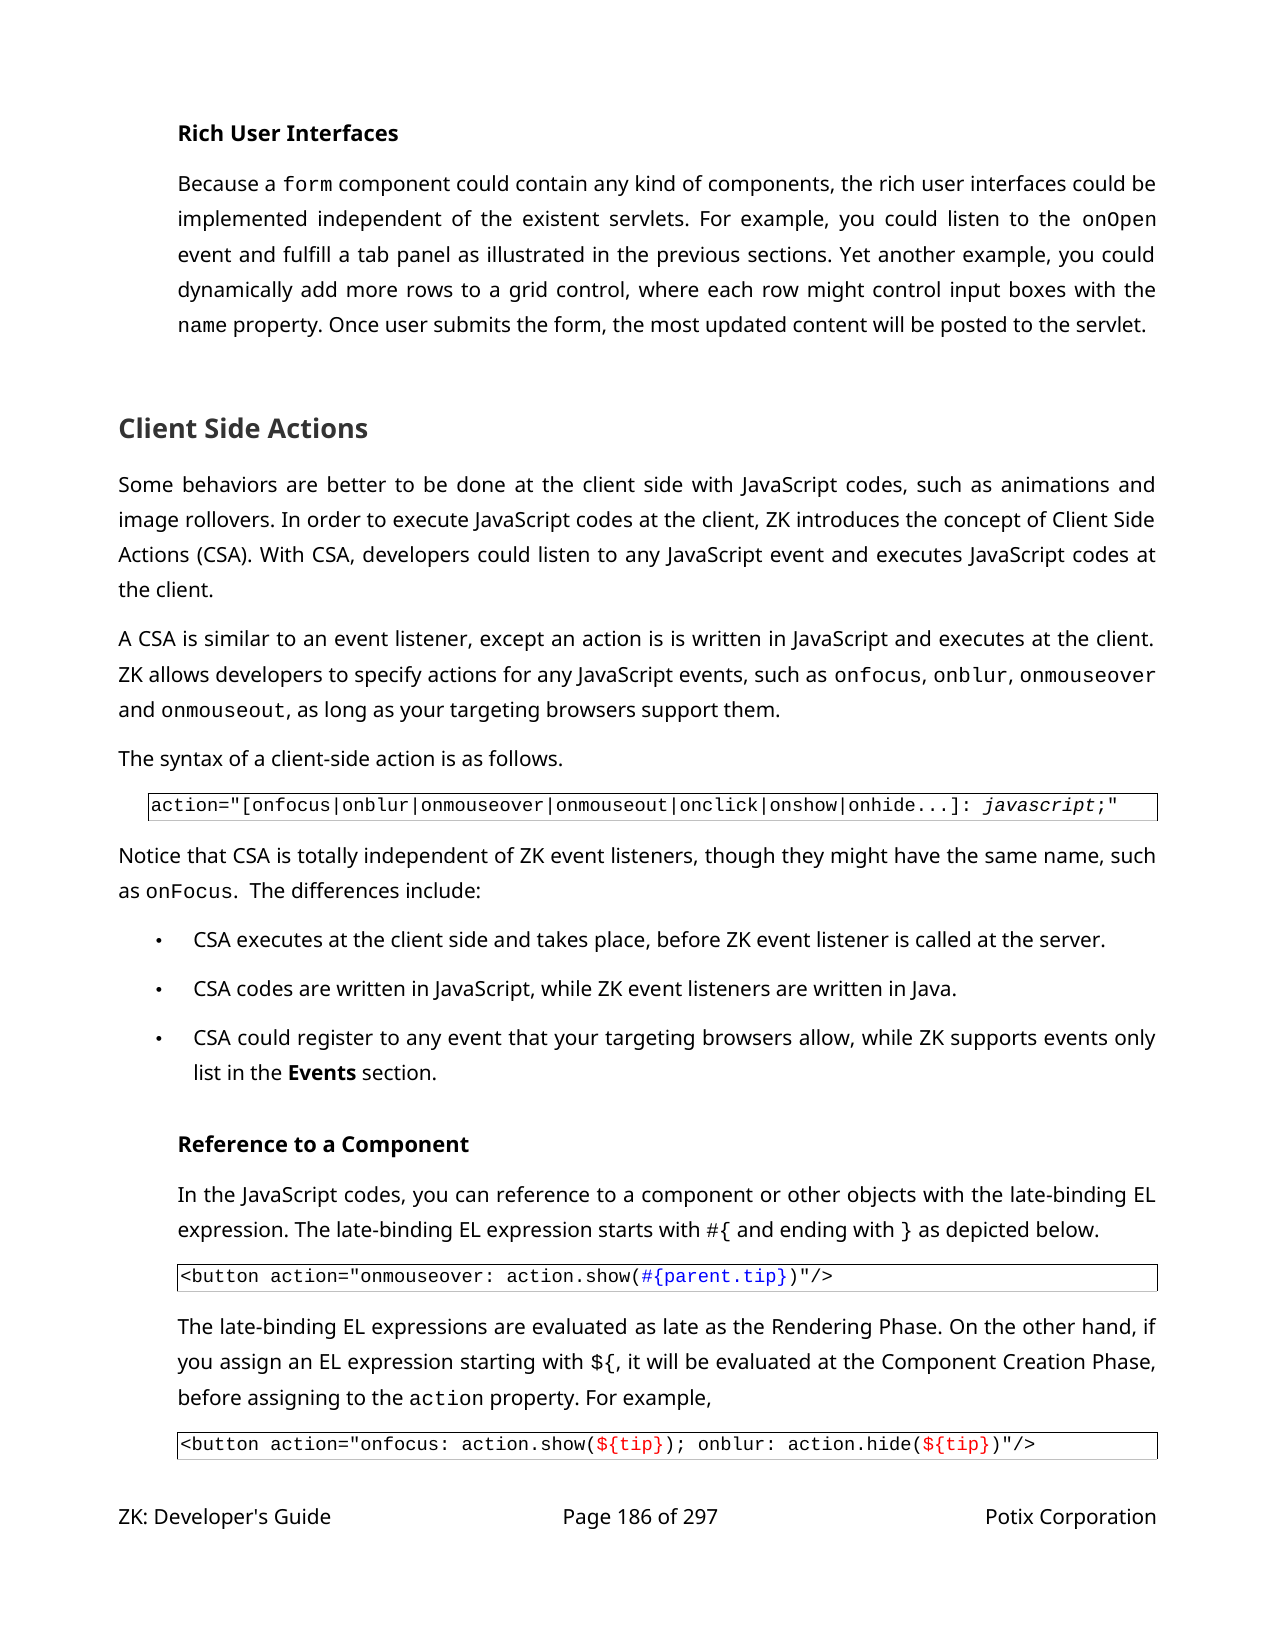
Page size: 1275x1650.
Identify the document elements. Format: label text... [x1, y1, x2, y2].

list CSA codes are written in JavaScript, while ZK event listeners are written in Java. [156, 974, 1157, 1003]
text <button action="onmouseover: action.show(#{parent.tip})"/> [178, 1265, 1157, 1291]
text Some behaviors are better to be done at the client side with JavaScript codes, such as animations and image rollovers. In order to execute JavaScript codes at the client, ZK introduces the concept of Client Side Actions (CSA). With CSA, developers could listen to any JavaScript event and executes JavaScript codes at the client. [118, 470, 1157, 604]
text The syntax of a client-side action is as follows. [118, 744, 1157, 773]
subtitle Client Side Actions [118, 409, 1157, 446]
subtitle Reference to a Component [177, 1129, 1157, 1159]
text The late-binding EL expressions are evaluated as late as the Rendering Phase. On the other hand, if you assign an EL expression starting with ${, it will be evaluated at the Component Creation Phase, before assigning to the action property. For example, [177, 1312, 1157, 1411]
list CSA executes at the client side and takes place, before ZK event listener is called at the server. [156, 926, 1157, 954]
subtitle Rich User Interfaces [177, 118, 1157, 148]
text A CSA is similar to an event listener, except an action is is written in JavaScript and executes at the client. ZK allows developers to specify actions for any JavaScript events, such as onfocus, onblur, onmouseover and onmouseout, as long as your targeting browsers support them. [118, 624, 1157, 724]
text In the JavaScript codes, you can reference to a component or other objects with the late-binding EL expression. The late-binding EL expression starts with #{ and ending with } as depicted below. [177, 1180, 1157, 1243]
text Because a form component could contain any kind of components, the rich user interfaces could be implemented independent of the existent servlets. For example, you could listen to the onOpen event and fulfill a tab panel as illustrated in the previous sections. Yet another example, you could dynamically add more rows to a grid control, where each row might control input boxes with the name property. Once user submits the form, the most updated content will be posted to the servlet. [177, 169, 1157, 339]
text <button action="onfocus: action.show(${tip}); onblur: action.hide(${tip})"/> [178, 1433, 1157, 1459]
text action="[onfocus|onblur|onmouseover|onmouseout|onclick|onshow|onhide...]: javascript;" [149, 794, 1157, 820]
list CSA could register to any event that your targeting browsers allow, while ZK supports events only list in the Events section. [156, 1023, 1157, 1087]
text Notice that CSA is totally independent of ZK event listeners, though they might have the same name, such as onFocus. The differences include: [118, 841, 1157, 905]
